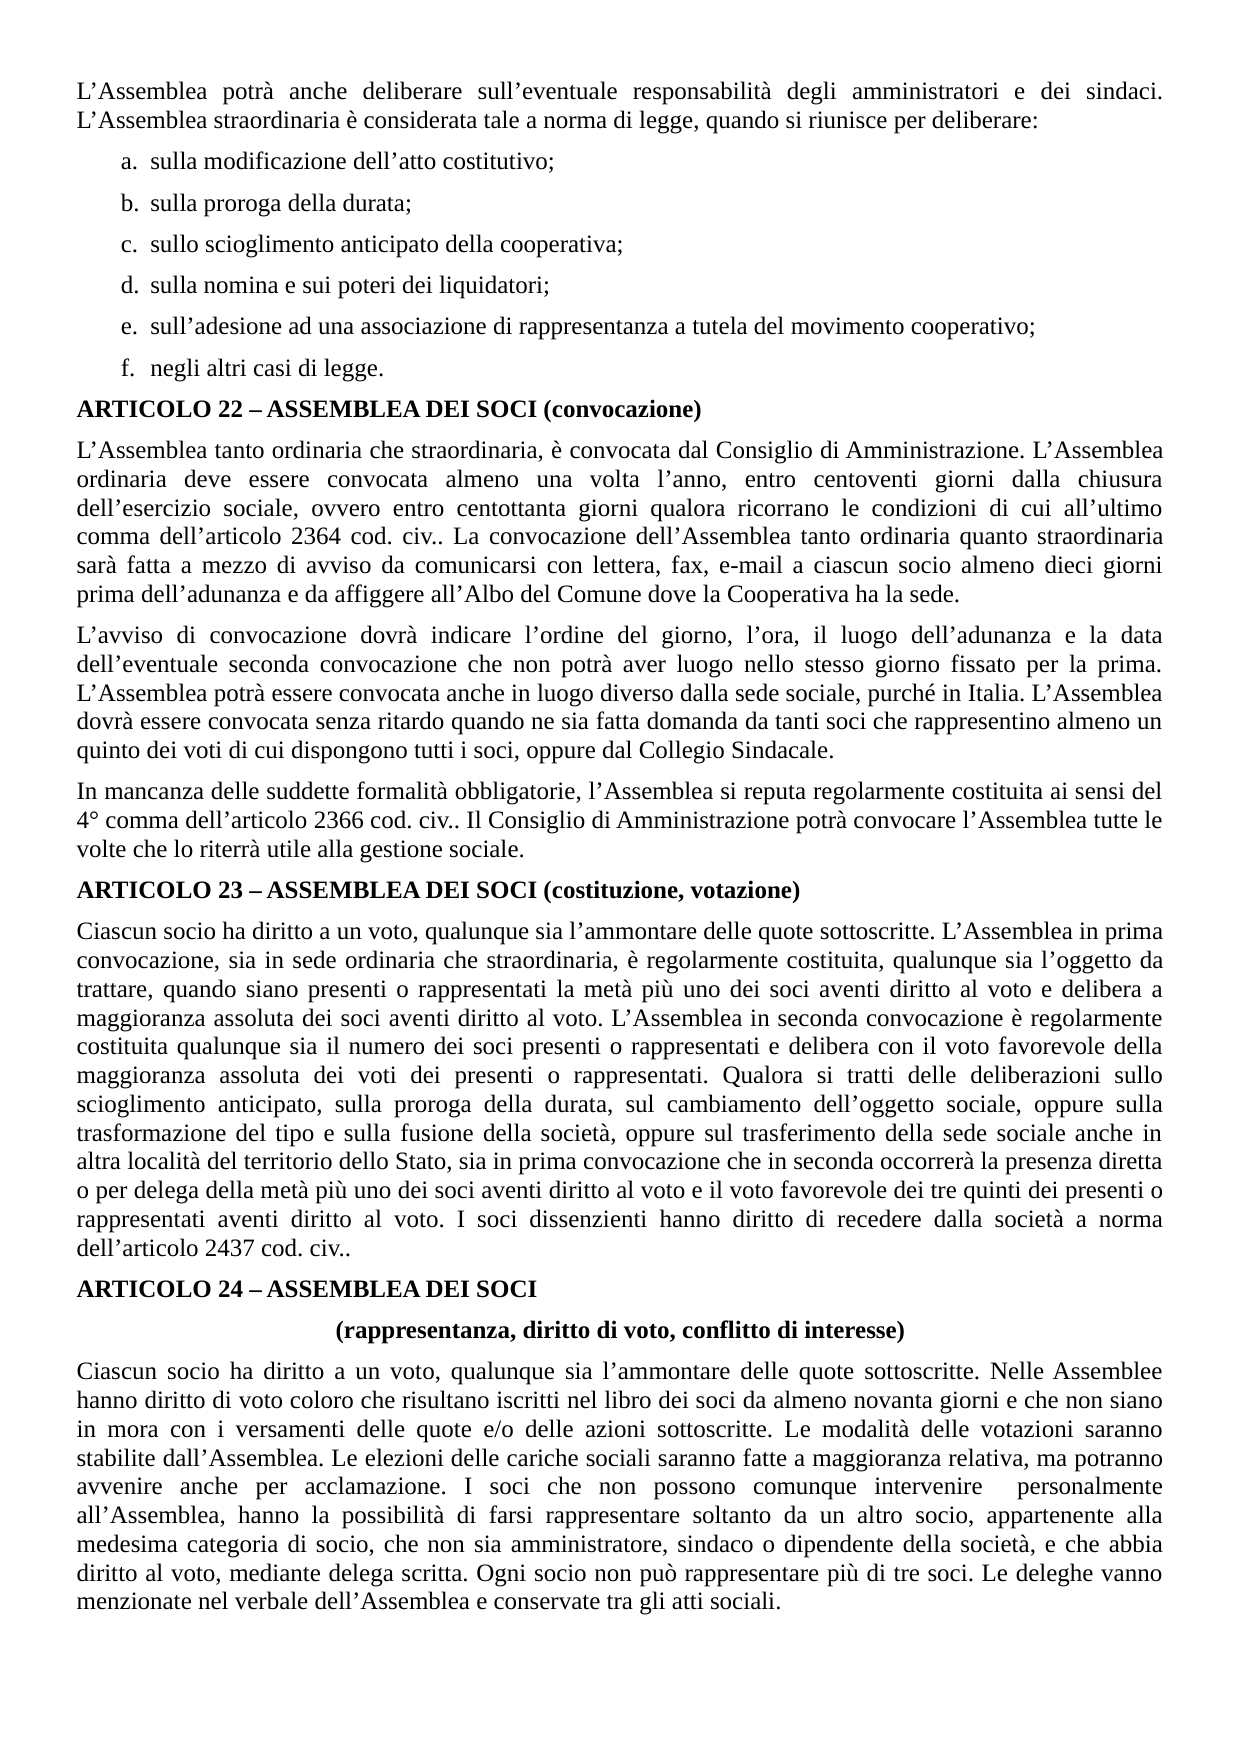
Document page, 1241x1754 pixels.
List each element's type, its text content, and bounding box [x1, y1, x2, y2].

list sull’adesione ad una associazione di rappresentanza a tutela del movimento cooperativo; [121, 311, 1164, 340]
text ARTICOLO 23 – ASSEMBLEA DEI SOCI (costituzione, votazione) [76, 875, 1164, 904]
text L’Assemblea tanto ordinaria che straordinaria, è convocata dal Consiglio di Amministrazione. L’Assemblea ordinaria deve essere convocata almeno una volta l’anno, entro centoventi giorni dalla chiusura dell’esercizio sociale, ovvero entro centottanta giorni qualora ricorrano le condizioni di cui all’ultimo comma dell’articolo 2364 cod. civ.. La convocazione dell’Assemblea tanto ordinaria quanto straordinaria sarà fatta a mezzo di avviso da comunicarsi con lettera, fax, e-mail a ciascun socio almeno dieci giorni prima dell’adunanza e da affiggere all’Albo del Comune dove la Cooperativa ha la sede. [76, 435, 1164, 608]
list sullo scioglimento anticipato della cooperativa; [121, 229, 1164, 258]
text (rappresentanza, diritto di voto, conflitto di interesse) [76, 1315, 1164, 1344]
list sulla nomina e sui poteri dei liquidatori; [121, 270, 1164, 299]
text Ciascun socio ha diritto a un voto, qualunque sia l’ammontare delle quote sottoscritte. L’Assemblea in prima convocazione, sia in sede ordinaria che straordinaria, è regolarmente costituita, qualunque sia l’oggetto da trattare, quando siano presenti o rappresentati la metà più uno dei soci aventi diritto al voto e delibera a maggioranza assoluta dei soci aventi diritto al voto. L’Assemblea in seconda convocazione è regolarmente costituita qualunque sia il numero dei soci presenti o rappresentati e delibera con il voto favorevole della maggioranza assoluta dei voti dei presenti o rappresentati. Qualora si tratti delle deliberazioni sullo scioglimento anticipato, sulla proroga della durata, sul cambiamento dell’oggetto sociale, oppure sulla trasformazione del tipo e sulla fusione della società, oppure sul trasferimento della sede sociale anche in altra località del territorio dello Stato, sia in prima convocazione che in seconda occorrerà la presenza diretta o per delega della metà più uno dei soci aventi diritto al voto e il voto favorevole dei tre quinti dei presenti o rappresentati aventi diritto al voto. I soci dissenzienti hanno diritto di recedere dalla società a norma dell’articolo 2437 cod. civ.. [76, 916, 1164, 1261]
text ARTICOLO 24 – ASSEMBLEA DEI SOCI [76, 1274, 1164, 1303]
text L’avviso di convocazione dovrà indicare l’ordine del giorno, l’ora, il luogo dell’adunanza e la data dell’eventuale seconda convocazione che non potrà aver luogo nello stesso giorno fissato per la prima. L’Assemblea potrà essere convocata anche in luogo diverso dalla sede sociale, purché in Italia. L’Assemblea dovrà essere convocata senza ritardo quando ne sia fatta domanda da tanti soci che rappresentino almeno un quinto dei voti di cui dispongono tutti i soci, oppure dal Collegio Sindacale. [76, 620, 1164, 764]
text In mancanza delle suddette formalità obbligatorie, l’Assemblea si reputa regolarmente costituita ai sensi del 4° comma dell’articolo 2366 cod. civ.. Il Consiglio di Amministrazione potrà convocare l’Assemblea tutte le volte che lo riterrà utile alla gestione sociale. [76, 776, 1164, 863]
text ARTICOLO 22 – ASSEMBLEA DEI SOCI (convocazione) [76, 394, 1164, 423]
list negli altri casi di legge. [121, 353, 1164, 381]
list sulla proroga della durata; [121, 188, 1164, 216]
text L’Assemblea potrà anche deliberare sull’eventuale responsabilità degli amministratori e dei sindaci. L’Assemblea straordinaria è considerata tale a norma di legge, quando si riunisce per deliberare: [76, 76, 1164, 134]
list sulla modificazione dell’atto costitutivo; [121, 146, 1164, 175]
text Ciascun socio ha diritto a un voto, qualunque sia l’ammontare delle quote sottoscritte. Nelle Assemblee hanno diritto di voto coloro che risultano iscritti nel libro dei soci da almeno novanta giorni e che non siano in mora con i versamenti delle quote e/o delle azioni sottoscritte. Le modalità delle votazioni saranno stabilite dall’Assemblea. Le elezioni delle cariche sociali saranno fatte a maggioranza relativa, ma potranno avvenire anche per acclamazione. I soci che non possono comunque intervenire personalmente all’Assemblea, hanno la possibilità di farsi rappresentare soltanto da un altro socio, appartenente alla medesima categoria di socio, che non sia amministratore, sindaco o dipendente della società, e che abbia diritto al voto, mediante delega scritta. Ogni socio non può rappresentare più di tre soci. Le deleghe vanno menzionate nel verbale dell’Assemblea e conservate tra gli atti sociali. [76, 1356, 1164, 1615]
